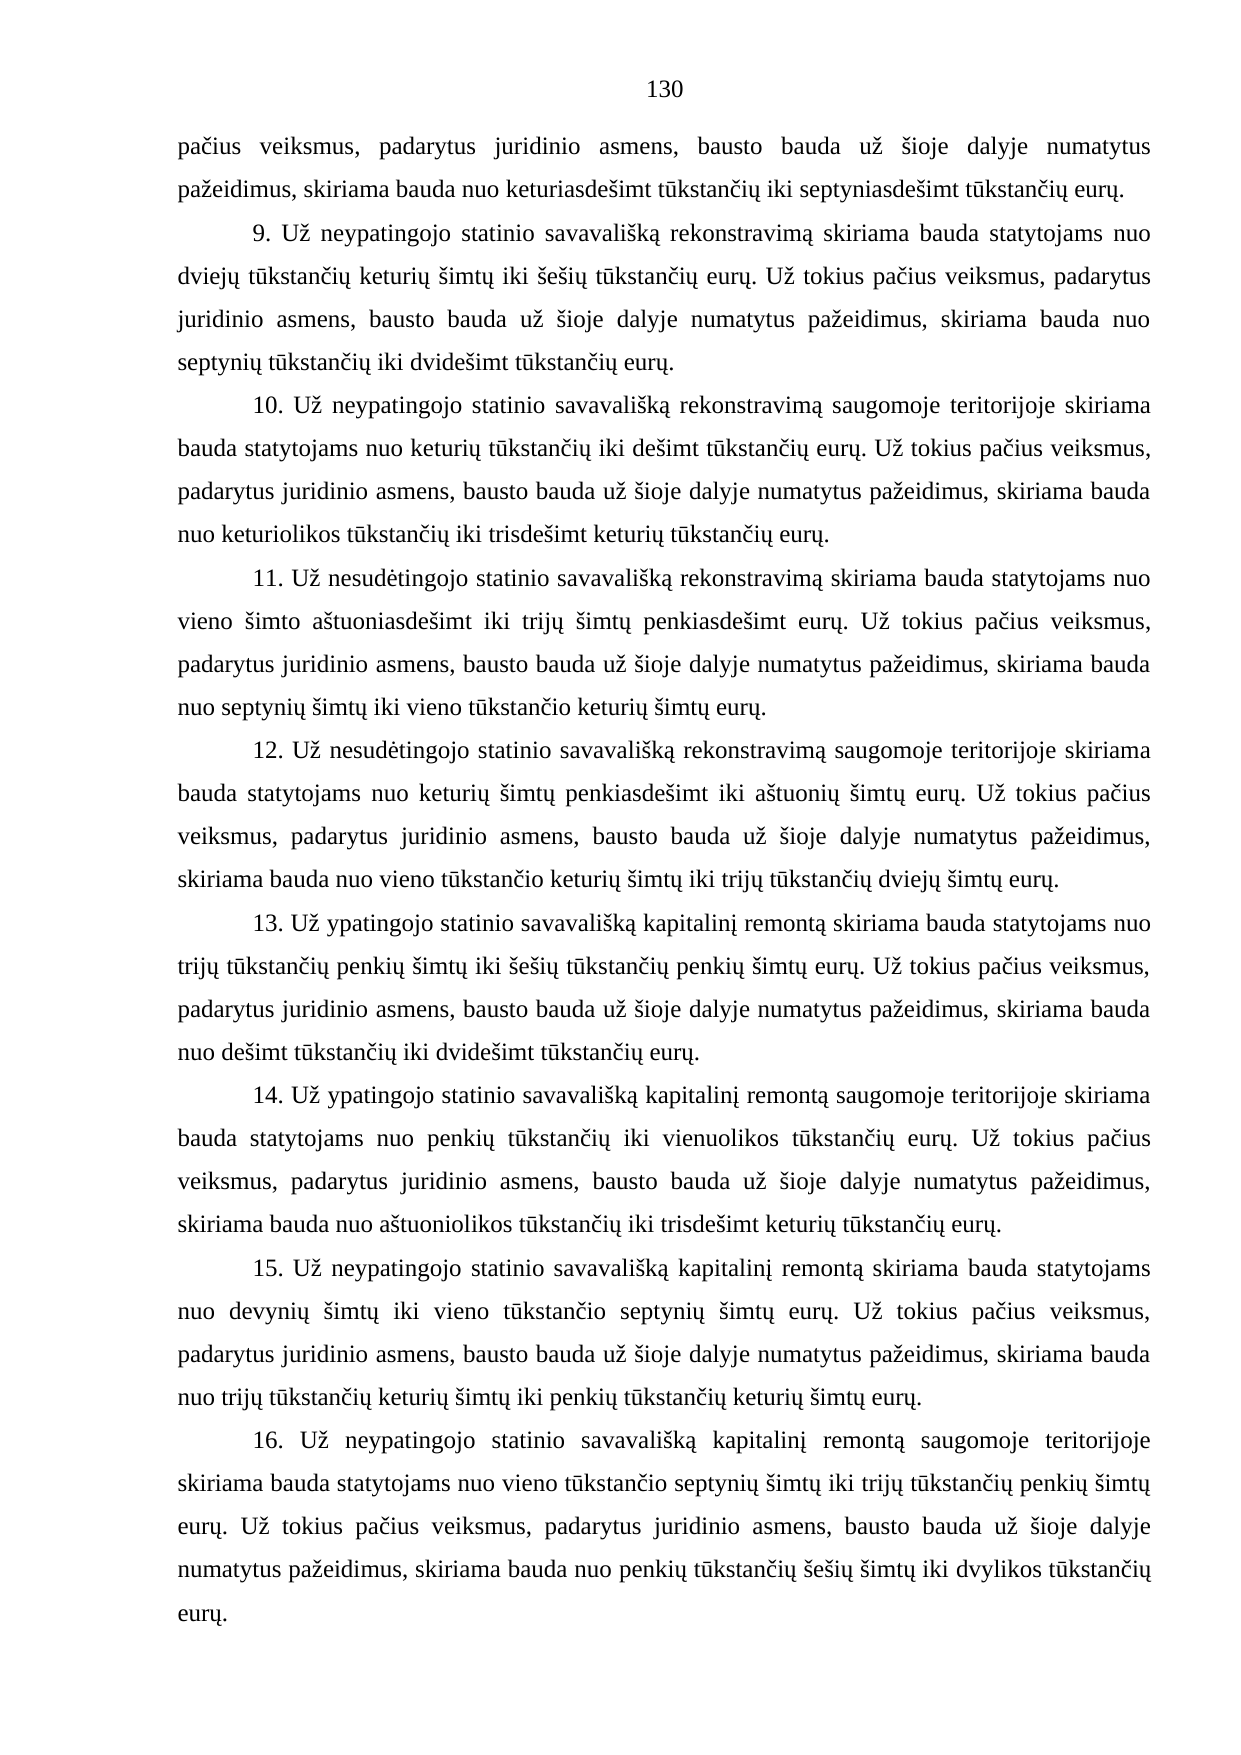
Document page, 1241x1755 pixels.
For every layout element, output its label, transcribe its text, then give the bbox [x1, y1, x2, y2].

text 11. Už nesudėtingojo statinio savavališką rekonstravimą skiriama bauda statytojams nuo vieno šimto aštuoniasdešimt iki trijų šimtų penkiasdešimt eurų. Už tokius pačius veiksmus, padarytus juridinio asmens, bausto bauda už šioje dalyje numatytus pažeidimus, skiriama bauda nuo septynių šimtų iki vieno tūkstančio keturių šimtų eurų. [177, 563, 1152, 721]
text 15. Už neypatingojo statinio savavališką kapitalinį remontą skiriama bauda statytojams nuo devynių šimtų iki vieno tūkstančio septynių šimtų eurų. Už tokius pačius veiksmus, padarytus juridinio asmens, bausto bauda už šioje dalyje numatytus pažeidimus, skiriama bauda nuo trijų tūkstančių keturių šimtų iki penkių tūkstančių keturių šimtų eurų. [177, 1253, 1152, 1411]
text 9. Už neypatingojo statinio savavališką rekonstravimą skiriama bauda statytojams nuo dviejų tūkstančių keturių šimtų iki šešių tūkstančių eurų. Už tokius pačius veiksmus, padarytus juridinio asmens, bausto bauda už šioje dalyje numatytus pažeidimus, skiriama bauda nuo septynių tūkstančių iki dvidešimt tūkstančių eurų. [177, 218, 1152, 376]
text 12. Už nesudėtingojo statinio savavališką rekonstravimą saugomoje teritorijoje skiriama bauda statytojams nuo keturių šimtų penkiasdešimt iki aštuonių šimtų eurų. Už tokius pačius veiksmus, padarytus juridinio asmens, bausto bauda už šioje dalyje numatytus pažeidimus, skiriama bauda nuo vieno tūkstančio keturių šimtų iki trijų tūkstančių dviejų šimtų eurų. [177, 735, 1152, 893]
text 14. Už ypatingojo statinio savavališką kapitalinį remontą saugomoje teritorijoje skiriama bauda statytojams nuo penkių tūkstančių iki vienuolikos tūkstančių eurų. Už tokius pačius veiksmus, padarytus juridinio asmens, bausto bauda už šioje dalyje numatytus pažeidimus, skiriama bauda nuo aštuoniolikos tūkstančių iki trisdešimt keturių tūkstančių eurų. [177, 1080, 1152, 1238]
text 13. Už ypatingojo statinio savavališką kapitalinį remontą skiriama bauda statytojams nuo trijų tūkstančių penkių šimtų iki šešių tūkstančių penkių šimtų eurų. Už tokius pačius veiksmus, padarytus juridinio asmens, bausto bauda už šioje dalyje numatytus pažeidimus, skiriama bauda nuo dešimt tūkstančių iki dvidešimt tūkstančių eurų. [177, 908, 1152, 1066]
text pačius veiksmus, padarytus juridinio asmens, bausto bauda už šioje dalyje numatytus pažeidimus, skiriama bauda nuo keturiasdešimt tūkstančių iki septyniasdešimt tūkstančių eurų. [177, 131, 1152, 203]
text 16. Už neypatingojo statinio savavališką kapitalinį remontą saugomoje teritorijoje skiriama bauda statytojams nuo vieno tūkstančio septynių šimtų iki trijų tūkstančių penkių šimtų eurų. Už tokius pačius veiksmus, padarytus juridinio asmens, bausto bauda už šioje dalyje numatytus pažeidimus, skiriama bauda nuo penkių tūkstančių šešių šimtų iki dvylikos tūkstančių eurų. [177, 1425, 1152, 1626]
text 10. Už neypatingojo statinio savavališką rekonstravimą saugomoje teritorijoje skiriama bauda statytojams nuo keturių tūkstančių iki dešimt tūkstančių eurų. Už tokius pačius veiksmus, padarytus juridinio asmens, bausto bauda už šioje dalyje numatytus pažeidimus, skiriama bauda nuo keturiolikos tūkstančių iki trisdešimt keturių tūkstančių eurų. [177, 390, 1152, 548]
